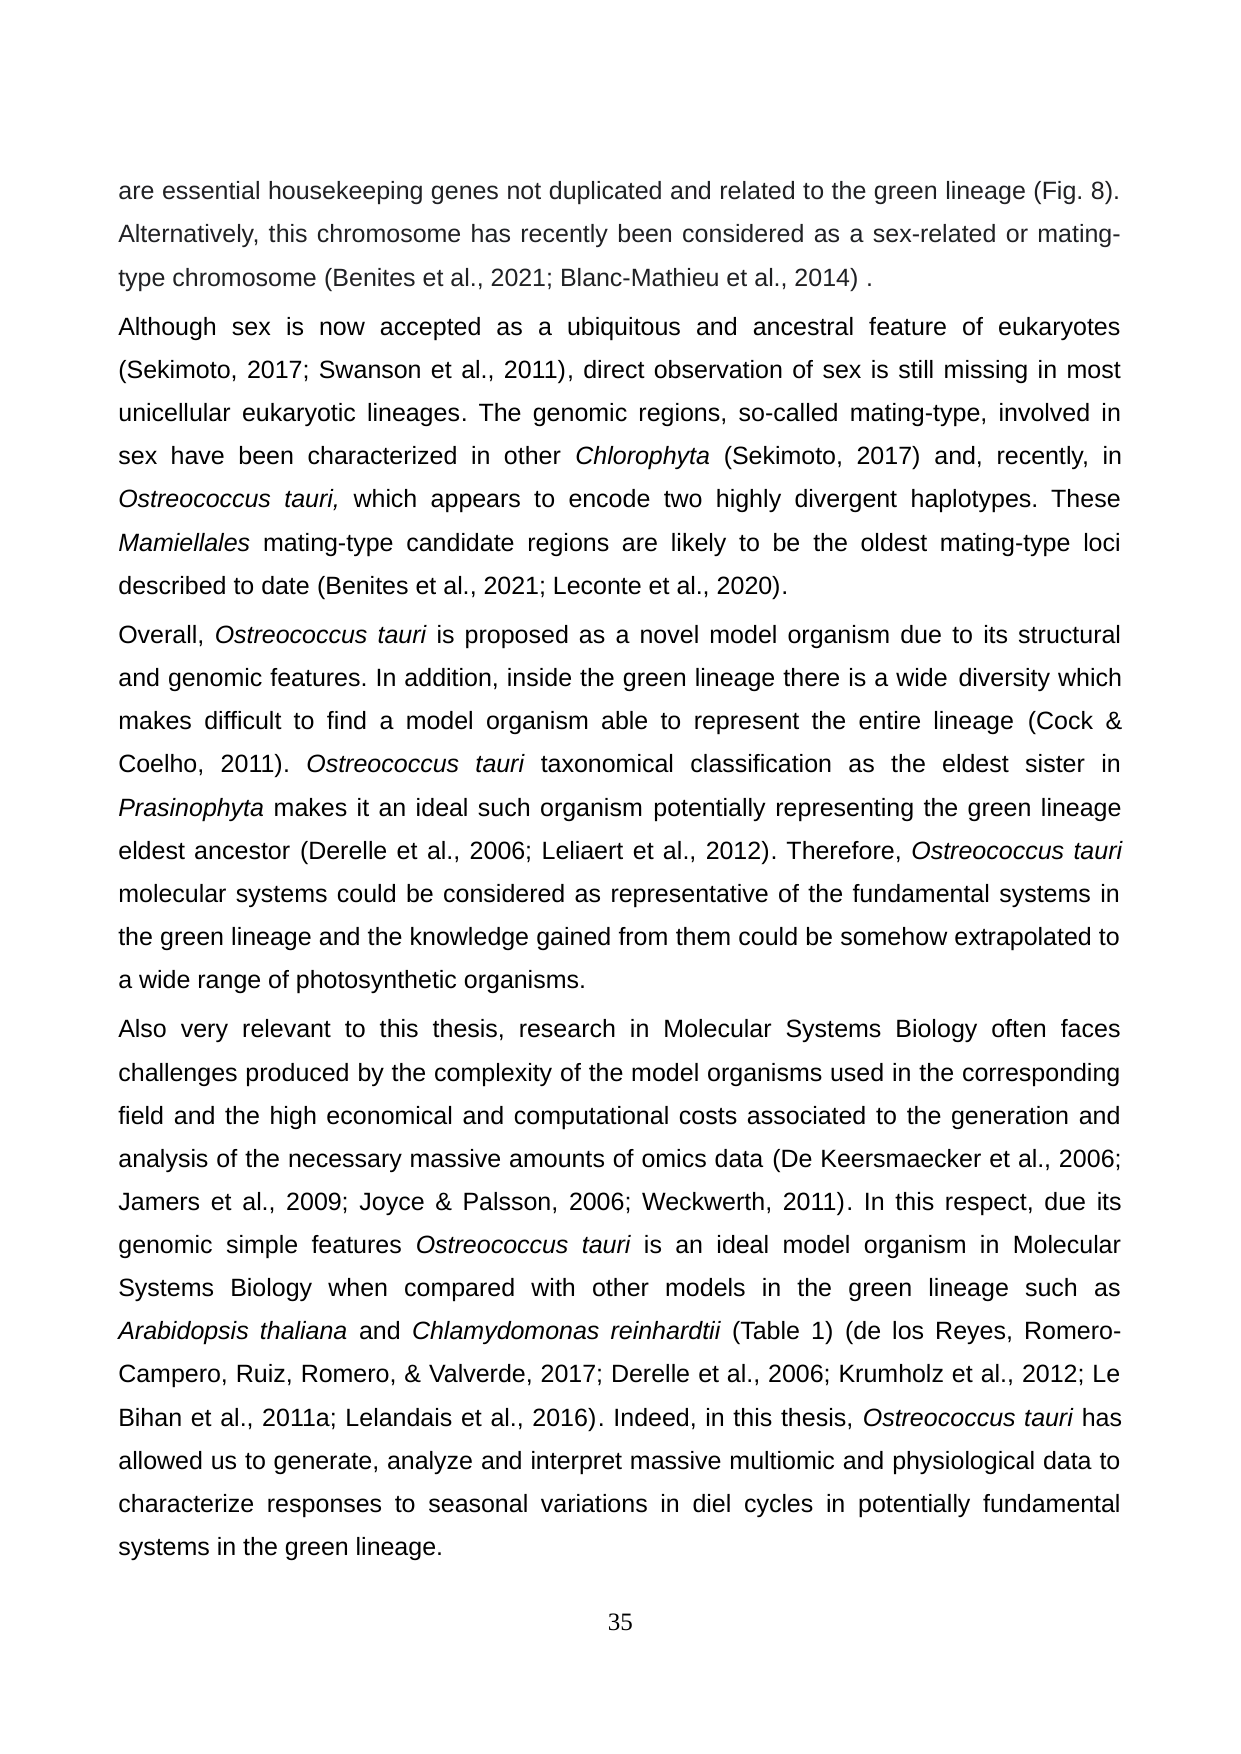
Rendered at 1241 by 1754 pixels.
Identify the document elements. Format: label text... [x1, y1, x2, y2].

text Also very relevant to this thesis, research in Molecular Systems Biology often faces challenges produced by the complexity of the model organisms used in the corresponding field and the high economical and computational costs associated to the generation and analysis of the necessary massive amounts of omics data (De Keersmaecker et al., 2006; Jamers et al., 2009; Joyce & Palsson, 2006; Weckwerth, 2011)⁠. In this respect, due its genomic simple features Ostreococcus tauri is an ideal model organism in Molecular Systems Biology when compared with other models in the green lineage such as Arabidopsis thaliana and Chlamydomonas reinhardtii (Table 1) (de los Reyes, Romero-Campero, Ruiz, Romero, & Valverde, 2017; Derelle et al., 2006; Krumholz et al., 2012; Le Bihan et al., 2011a; Lelandais et al., 2016)⁠. Indeed, in this thesis, Ostreococcus tauri has allowed us to generate, analyze and interpret massive multiomic and physiological data to characterize responses to seasonal variations in diel cycles in potentially fundamental systems in the green lineage. [118, 1014, 1122, 1561]
text Overall, Ostreococcus tauri is proposed as a novel model organism due to its structural and genomic features. In addition, inside the green lineage there is a wide diversity which makes difficult to find a model organism able to represent the entire lineage (Cock & Coelho, 2011)⁠. Ostreococcus tauri taxonomical classification as the eldest sister in Prasinophyta makes it an ideal such organism potentially representing the green lineage eldest ancestor (Derelle et al., 2006; Leliaert et al., 2012)⁠. Therefore, Ostreococcus tauri molecular systems could be considered as representative of the fundamental systems in the green lineage and the knowledge gained from them could be somehow extrapolated to a wide range of photosynthetic organisms. [118, 620, 1122, 994]
text Although sex is now accepted as a ubiquitous and ancestral feature of eukaryotes (Sekimoto, 2017; Swanson et al., 2011)⁠, direct observation of sex is still missing in most unicellular eukaryotic lineages. The genomic regions, so-called mating-type, involved in sex have been characterized in other Chlorophyta (Sekimoto, 2017)⁠ and, recently, in Ostreococcus tauri, which appears to encode two highly divergent haplotypes. These Mamiellales mating-type candidate regions are likely to be the oldest mating-type loci described to date (Benites et al., 2021; Leconte et al., 2020)⁠. [118, 312, 1122, 599]
text are essential housekeeping genes not duplicated and related to the green lineage (Fig. 8). Alternatively, this chromosome has recently been considered as a sex-related or mating-type chromosome (Benites et al., 2021; Blanc-Mathieu et al., 2014)⁠ . [118, 176, 1122, 291]
